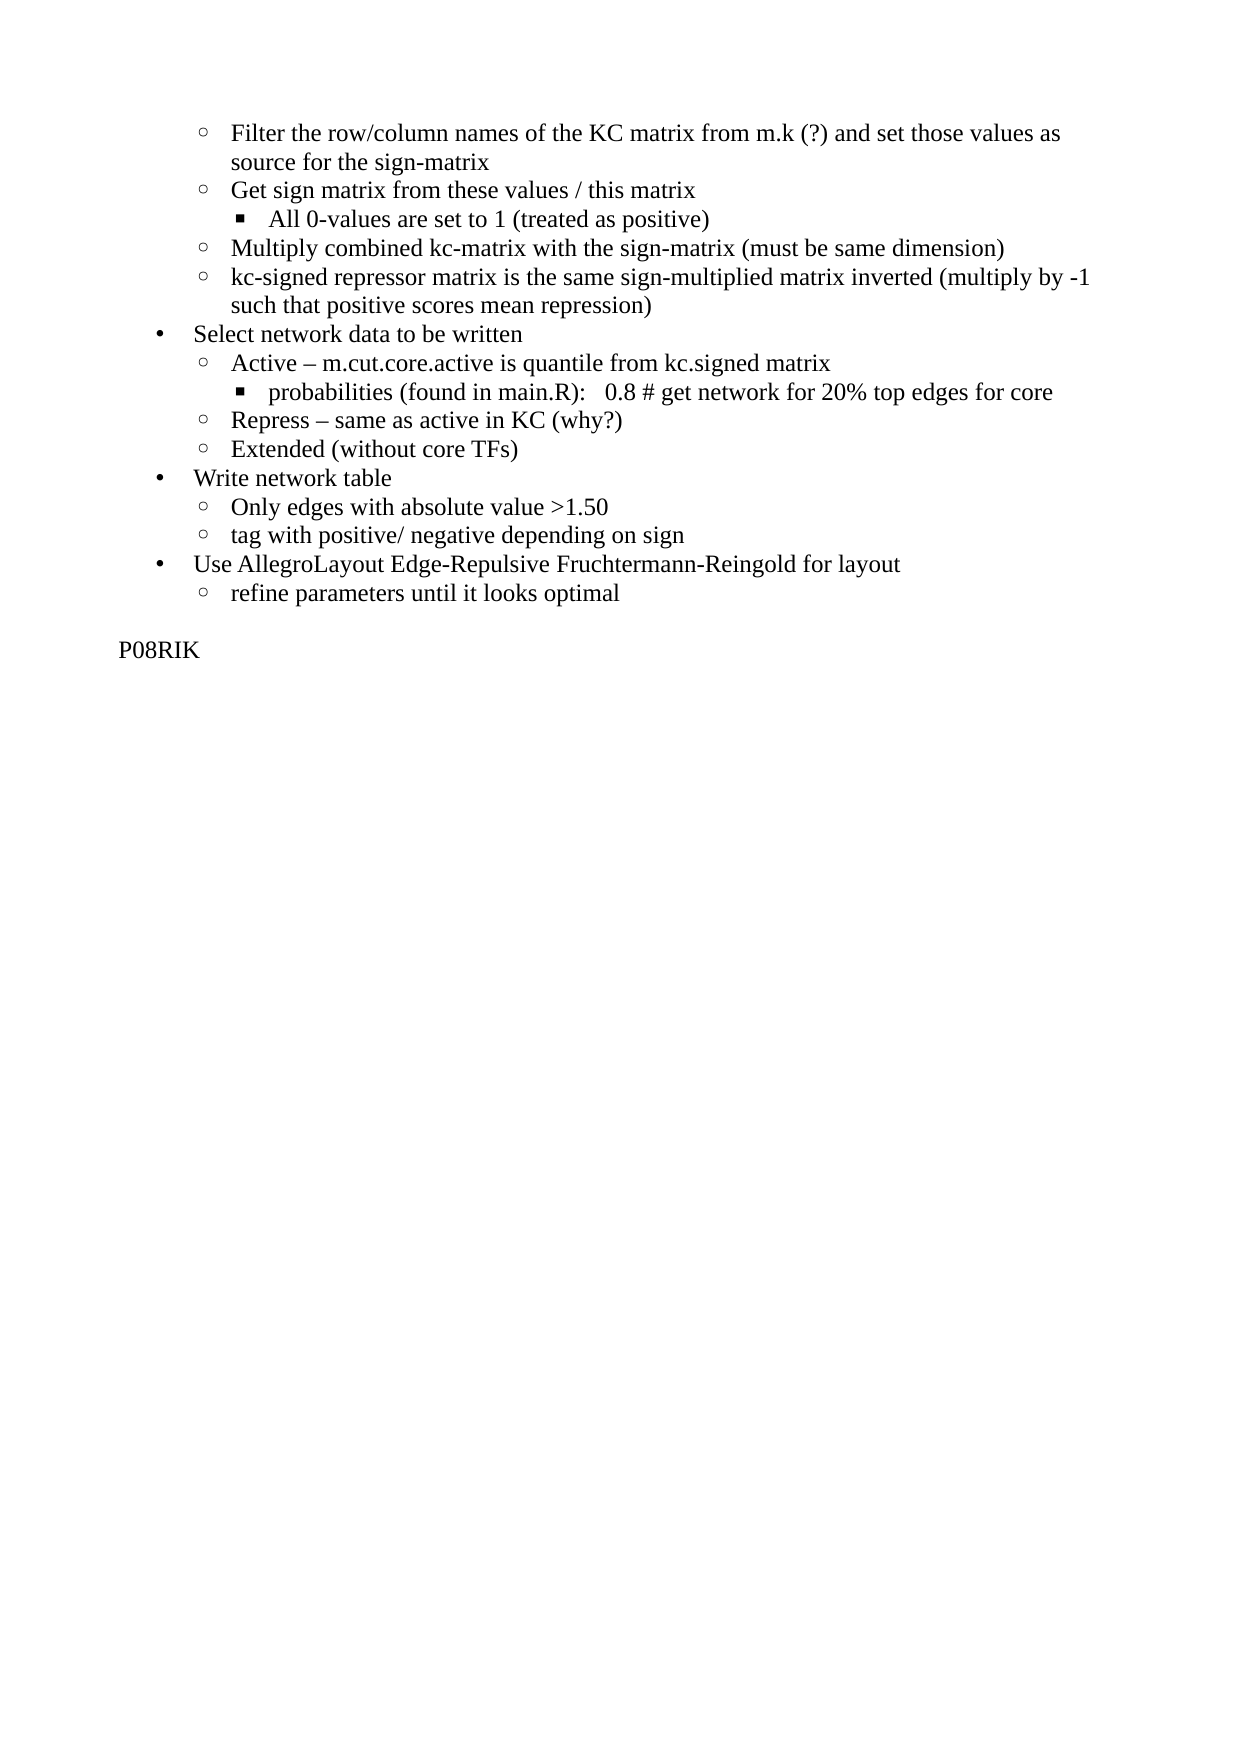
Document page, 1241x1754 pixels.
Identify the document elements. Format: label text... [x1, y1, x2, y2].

list Extended (without core TFs) [193, 434, 1122, 463]
list kc-signed repressor matrix is the same sign-multiplied matrix inverted (multiply by -1 such that positive scores mean repression) [193, 262, 1122, 319]
list Get sign matrix from these values / this matrix [193, 176, 1122, 204]
list Filter the row/column names of the KC matrix from m.k (?) and set those values as source for the sign-matrix [193, 118, 1122, 176]
list probabilities (found in main.R): 0.8 # get network for 20% top edges for core [231, 377, 1122, 406]
list Select network data to be written [156, 319, 1122, 348]
list refine parameters until it looks optimal [193, 578, 1122, 607]
list Only edges with absolute value >1.50 [193, 492, 1122, 521]
list tag with positive/ negative depending on sign [193, 521, 1122, 549]
list Write network table [156, 463, 1122, 492]
list All 0-values are set to 1 (treated as positive) [231, 204, 1122, 233]
list Multiply combined kc-matrix with the sign-matrix (must be same dimension) [193, 233, 1122, 262]
list Repress – same as active in KC (why?) [193, 406, 1122, 434]
list Active – m.cut.core.active is quantile from kc.signed matrix [193, 348, 1122, 377]
text P08RIK [118, 636, 1122, 664]
list Use AllegroLayout Edge-Repulsive Fruchtermann-Reingold for layout [156, 549, 1122, 578]
